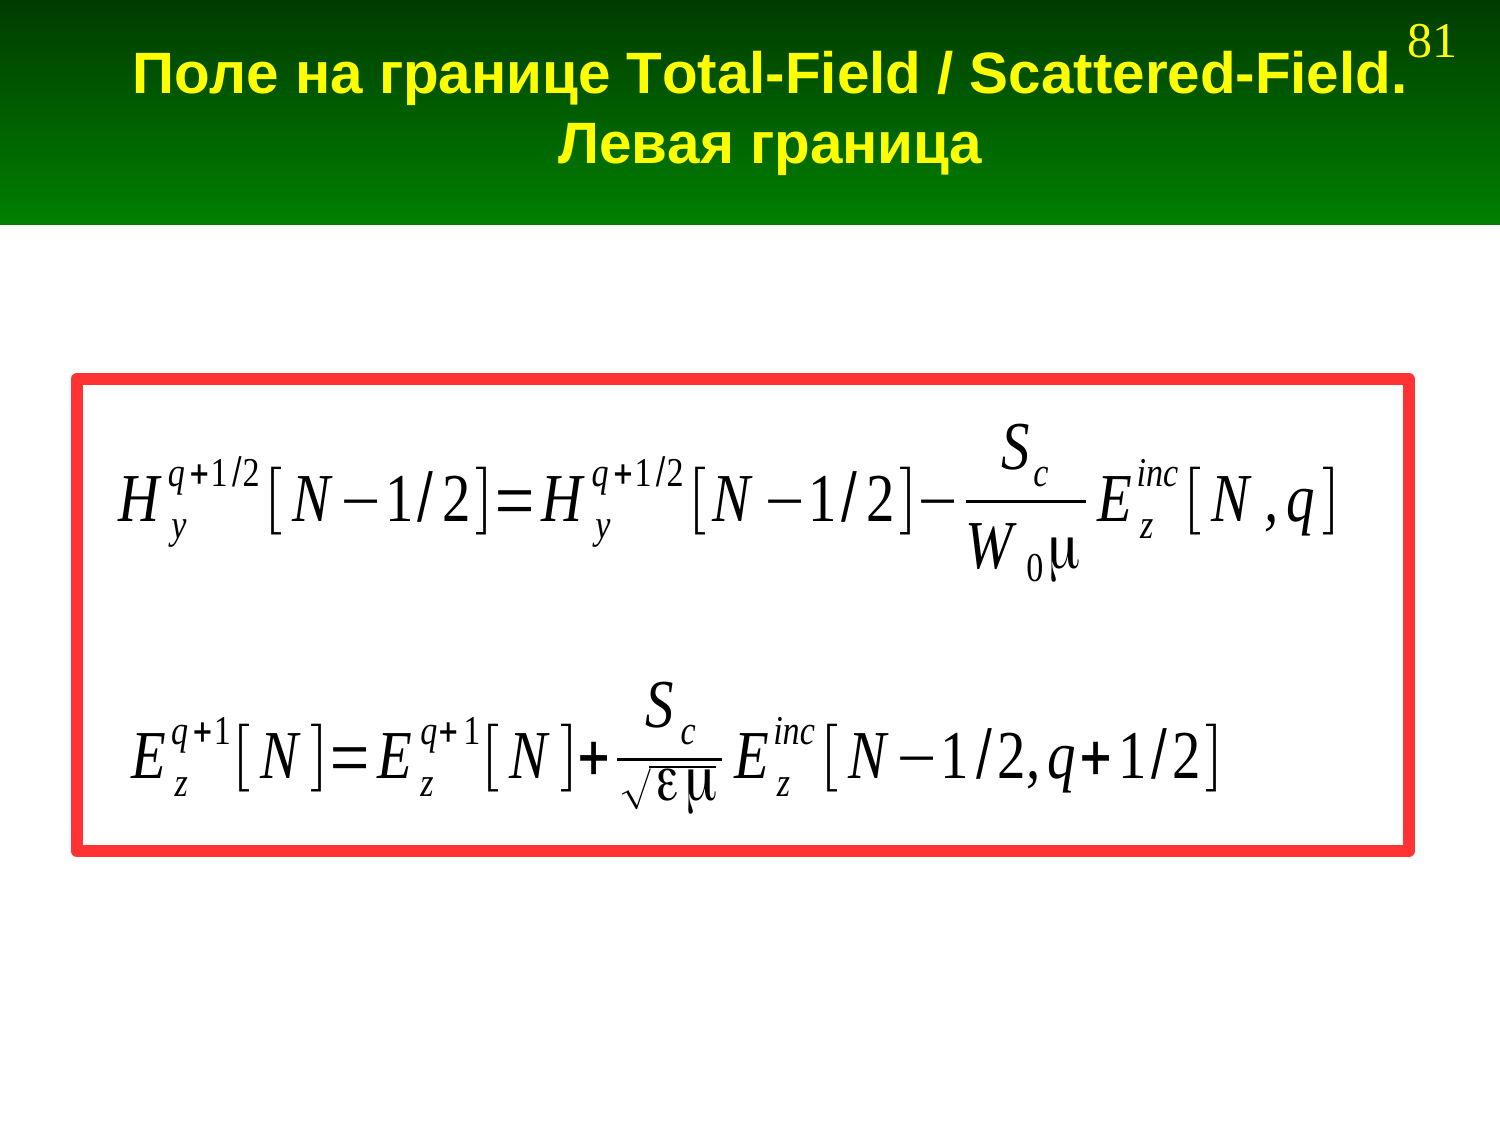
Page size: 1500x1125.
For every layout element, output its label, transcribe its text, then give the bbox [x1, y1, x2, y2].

title Поле на границе Total-Field / Scattered-Field. Левая граница [100, 7, 1441, 204]
chart [100, 409, 1352, 592]
chart [114, 667, 1236, 821]
